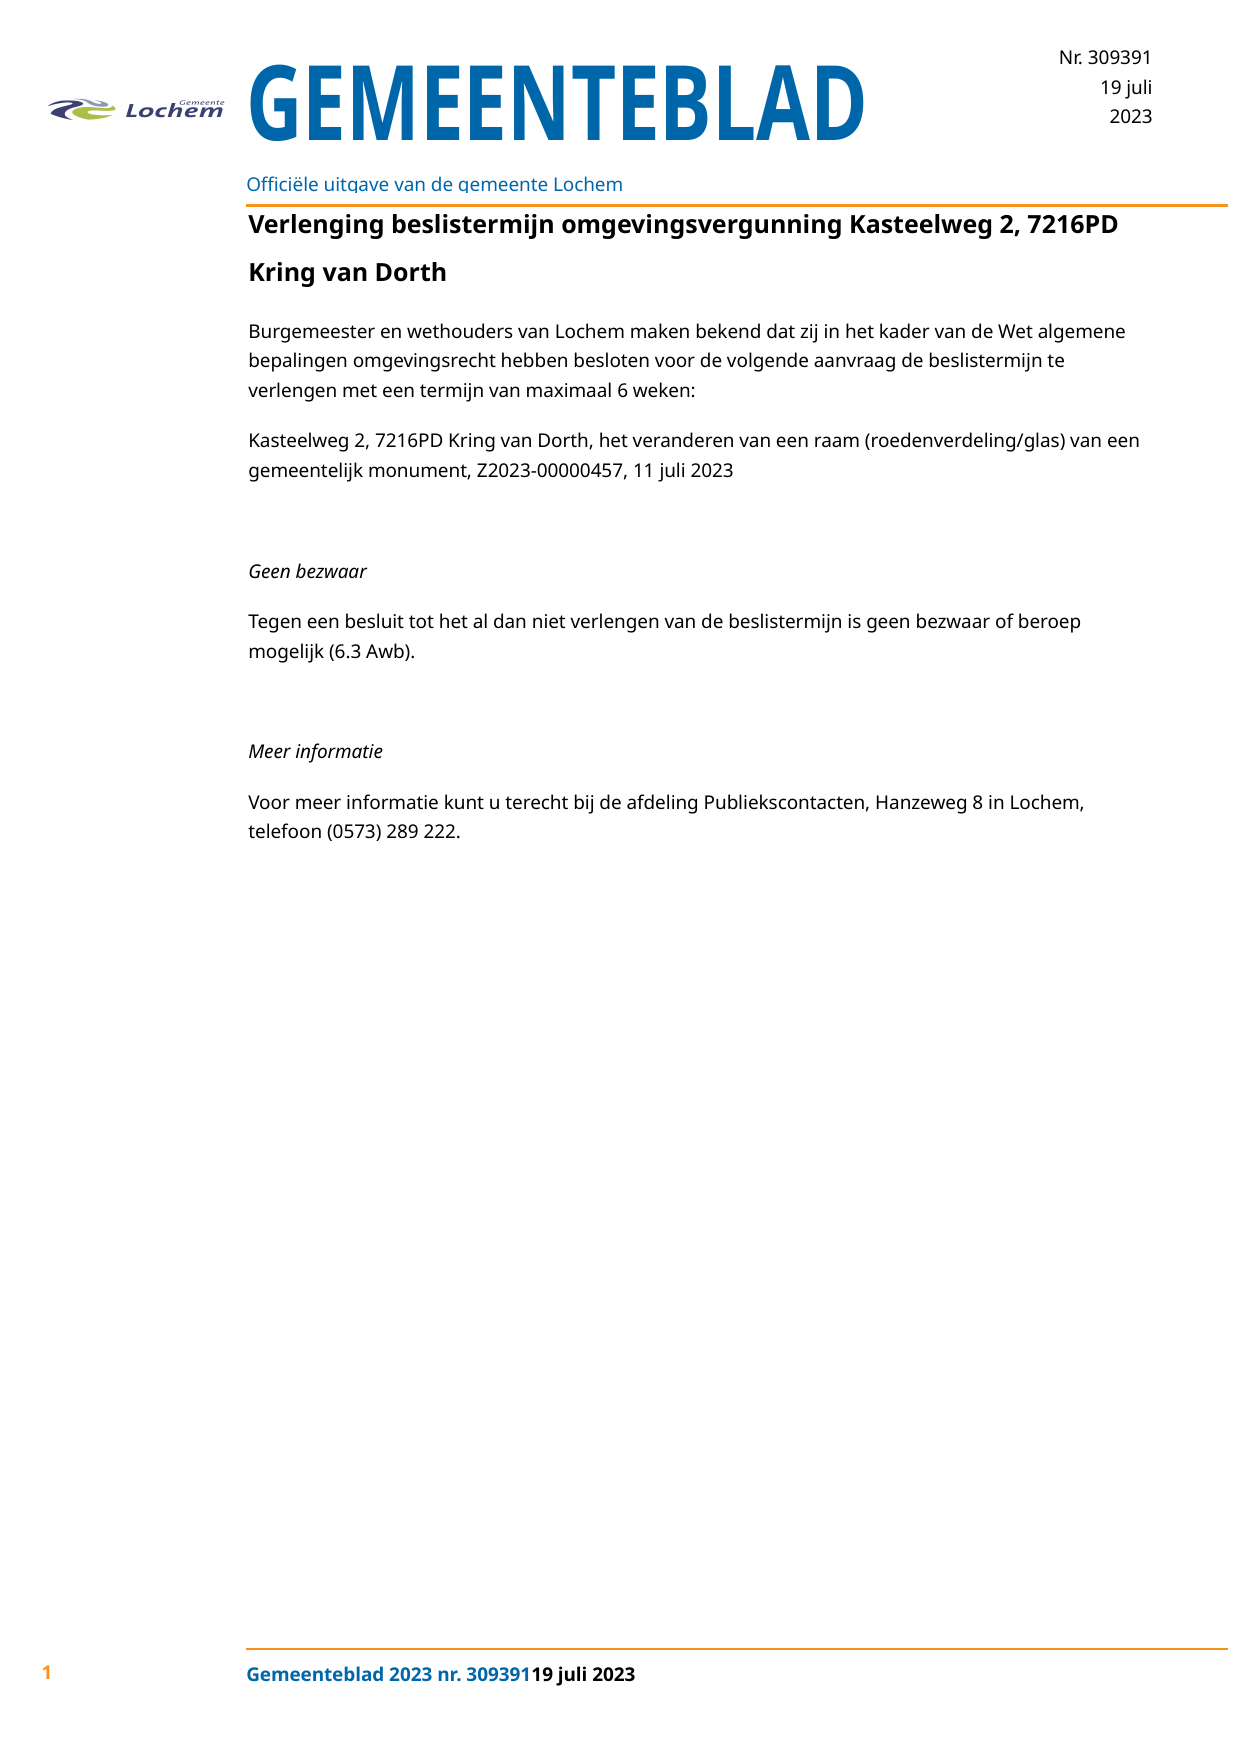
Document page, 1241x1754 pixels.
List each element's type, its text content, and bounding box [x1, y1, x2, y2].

picture [41, 47, 231, 172]
text Kasteelweg 2, 7216PD Kring van Dorth, het veranderen van een raam (roedenverdeling/glas) van een gemeentelijk monument, Z2023-00000457, 11 juli 2023 [248, 427, 1152, 483]
text Tegen een besluit tot het al dan niet verlengen van de beslistermijn is geen bezwaar of beroep mogelijk (6.3 Awb). [248, 608, 1152, 664]
text Geen bezwaar [248, 558, 1152, 584]
text Voor meer informatie kunt u terecht bij de afdeling Publiekscontacten, Hanzeweg 8 in Lochem, telefoon (0573) 289 222. [248, 789, 1152, 844]
text Meer informatie [248, 739, 1152, 764]
text Verlenging beslistermijn omgevingsvergunning Kasteelweg 2, 7216PD Kring van Dorth [248, 207, 1152, 288]
text Burgemeester en wethouders van Lochem maken bekend dat zij in het kader van de Wet algemene bepalingen omgevingsrecht hebben besloten voor de volgende aanvraag de beslistermijn te verlengen met een termijn van maximaal 6 weken: [248, 318, 1152, 403]
